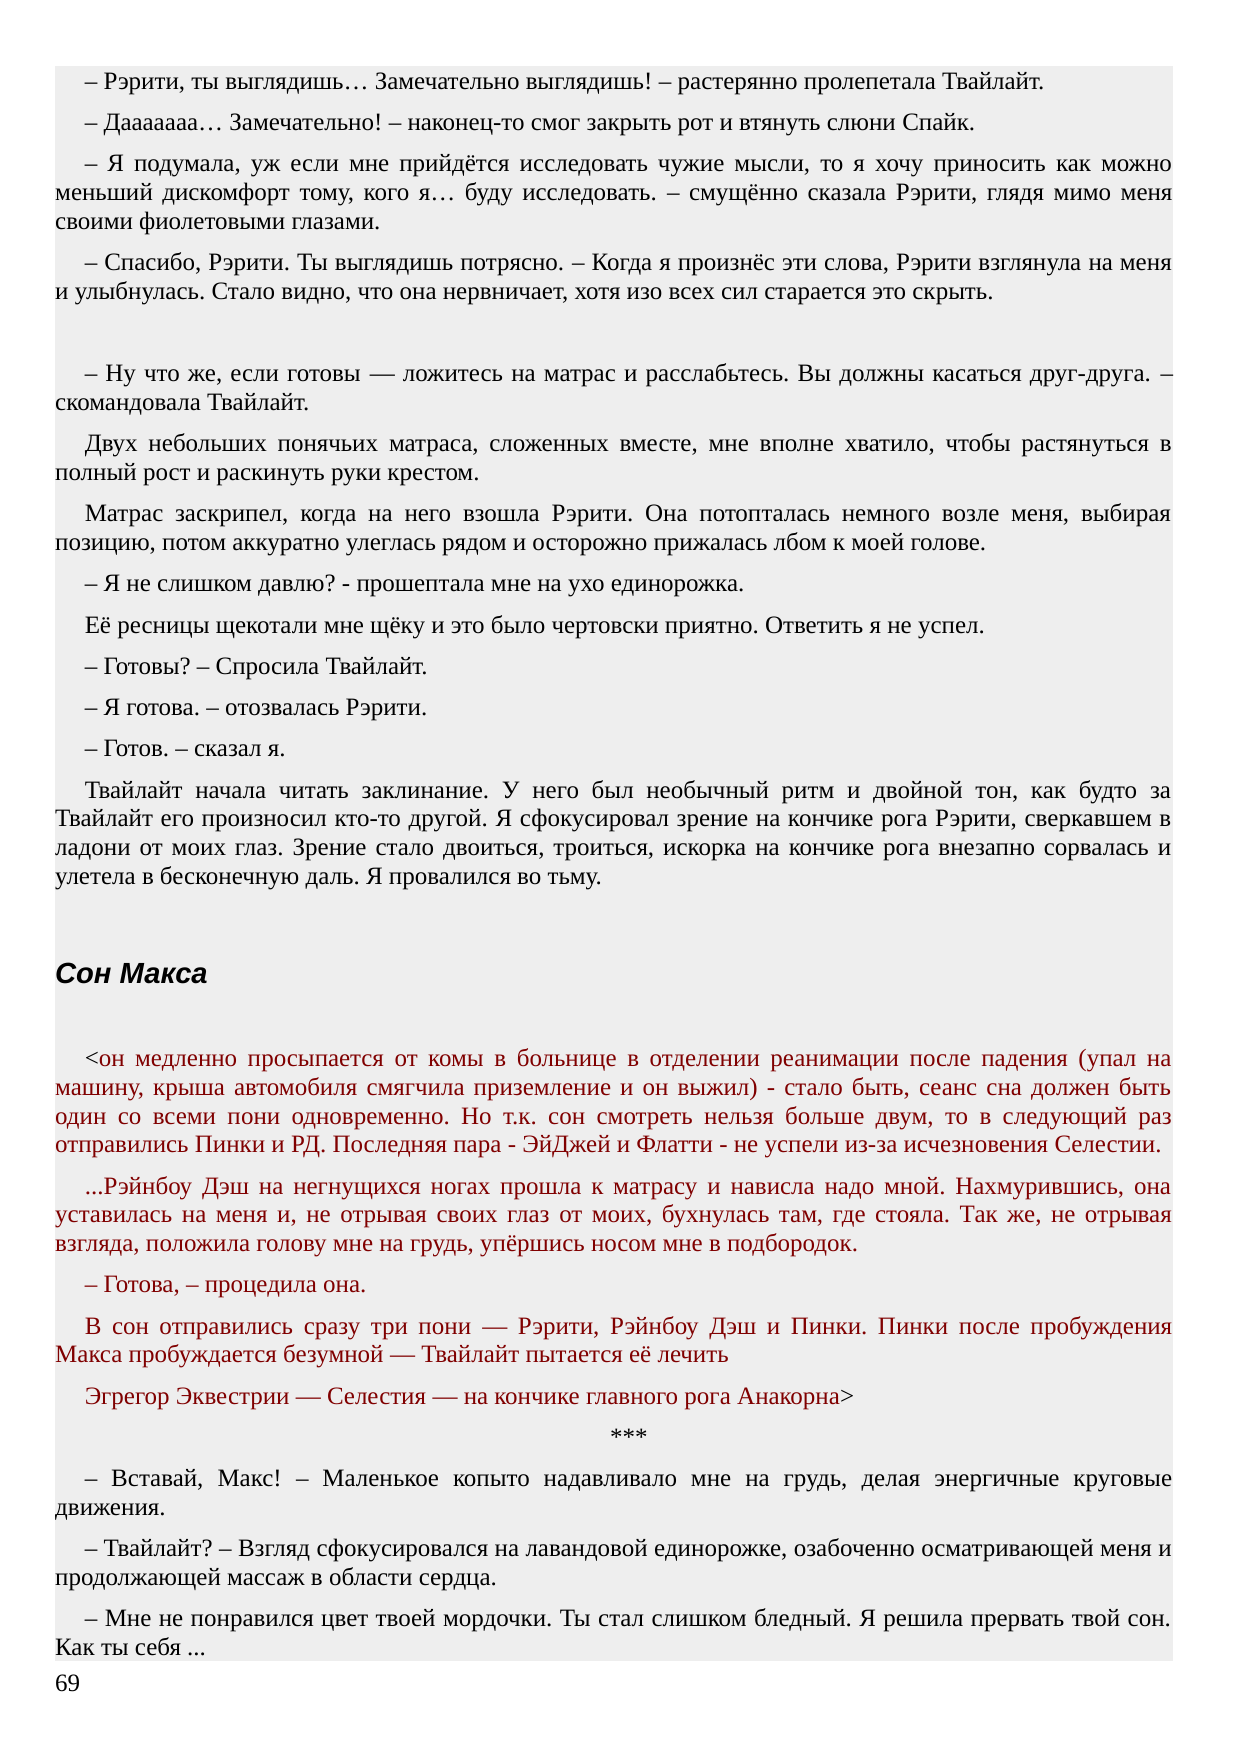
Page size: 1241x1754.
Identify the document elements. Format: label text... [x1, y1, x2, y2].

text Матрас заскрипел, когда на него взошла Рэрити. Она потопталась немного возле меня, выбирая позицию, потом аккуратно улеглась рядом и осторожно прижалась лбом к моей голове. [55, 498, 1173, 556]
subtitle Сон Макса [55, 956, 1173, 989]
text Двух небольших понячьих матраса, сложенных вместе, мне вполне хватило, чтобы растянуться в полный рост и раскинуть руки крестом. [55, 428, 1173, 486]
text – Рэрити, ты выглядишь… Замечательно выглядишь! – растерянно пролепетала Твайлайт. [55, 66, 1173, 95]
text – Мне не понравился цвет твоей мордочки. Ты стал слишком бледный. Я решила прервать твой сон. Как ты себя ... [55, 1603, 1173, 1661]
text – Я не слишком давлю? - прошептала мне на ухо единорожка. [55, 568, 1173, 597]
text – Спасибо, Рэрити. Ты выглядишь потрясно. – Когда я произнёс эти слова, Рэрити взглянула на меня и улыбнулась. Стало видно, что она нервничает, хотя изо всех сил старается это скрыть. [55, 247, 1173, 305]
text Твайлайт начала читать заклинание. У него был необычный ритм и двойной тон, как будто за Твайлайт его произносил кто-то другой. Я сфокусировал зрение на кончике рога Рэрити, сверкавшем в ладони от моих глаз. Зрение стало двоиться, троиться, искорка на кончике рога внезапно сорвалась и улетела в бесконечную даль. Я провалился во тьму. [55, 775, 1173, 890]
text В сон отправились сразу три пони — Рэрити, Рэйнбоу Дэш и Пинки. Пинки после пробуждения Макса пробуждается безумной — Твайлайт пытается её лечить [55, 1311, 1173, 1368]
text <он медленно просыпается от комы в больнице в отделении реанимации после падения (упал на машину, крыша автомобиля смягчила приземление и он выжил) - стало быть, сеанс сна должен быть один со всеми пони одновременно. Но т.к. сон смотреть нельзя больше двум, то в следующий раз отправились Пинки и РД. Последняя пара - ЭйДжей и Флатти - не успели из-за исчезновения Селестии. [55, 1043, 1173, 1158]
text Её ресницы щекотали мне щёку и это было чертовски приятно. Ответить я не успел. [55, 610, 1173, 638]
text – Готовы? – Спросила Твайлайт. [55, 651, 1173, 680]
text *** [55, 1422, 1173, 1451]
text – Твайлайт? – Взгляд сфокусировался на лавандовой единорожке, озабоченно осматривающей меня и продолжающей массаж в области сердца. [55, 1533, 1173, 1591]
text – Готова, – процедила она. [55, 1269, 1173, 1298]
text ...Рэйнбоу Дэш на негнущихся ногах прошла к матрасу и нависла надо мной. Нахмурившись, она уставилась на меня и, не отрывая своих глаз от моих, бухнулась там, где стояла. Так же, не отрывая взгляда, положила голову мне на грудь, упёршись носом мне в подбородок. [55, 1171, 1173, 1257]
text – Ну что же, если готовы — ложитесь на матрас и расслабьтесь. Вы должны касаться друг-друга. – скомандовала Твайлайт. [55, 358, 1173, 416]
text – Я подумала, уж если мне прийдётся исследовать чужие мысли, то я хочу приносить как можно меньший дискомфорт тому, кого я… буду исследовать. – смущённо сказала Рэрити, глядя мимо меня своими фиолетовыми глазами. [55, 148, 1173, 235]
text Эгрегор Эквестрии — Селестия — на кончике главного рога Анакорна> [55, 1381, 1173, 1409]
text – Вставай, Макс! – Маленькое копыто надавливало мне на грудь, делая энергичные круговые движения. [55, 1463, 1173, 1521]
text – Дааааааа… Замечательно! – наконец-то смог закрыть рот и втянуть слюни Спайк. [55, 107, 1173, 136]
text – Готов. – сказал я. [55, 733, 1173, 762]
text – Я готова. – отозвалась Рэрити. [55, 692, 1173, 721]
